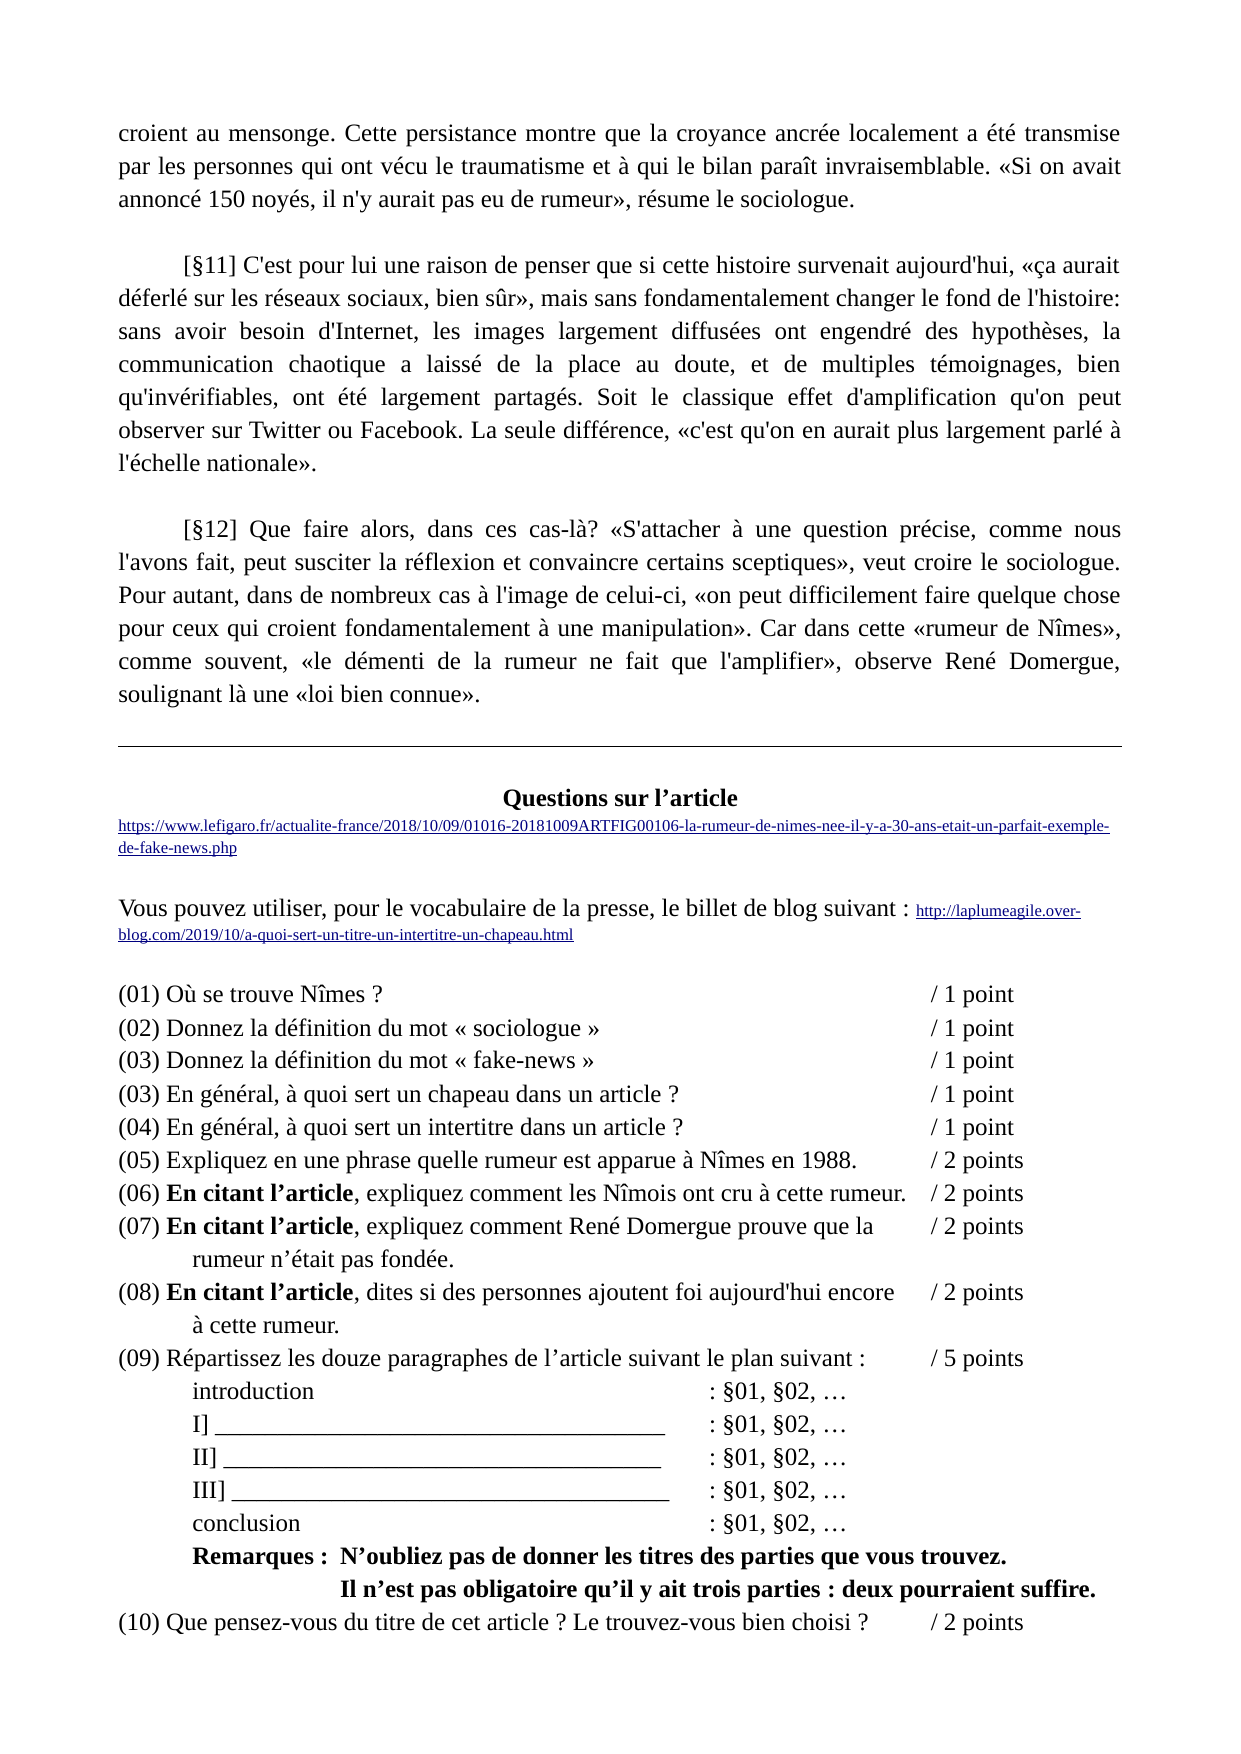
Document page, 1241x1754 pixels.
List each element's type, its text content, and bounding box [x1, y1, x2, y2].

text (02) Donnez la définition du mot « sociologue » / 1 point [118, 1013, 1122, 1041]
text I] ____________________________________ : §01, §02, … [118, 1409, 1122, 1438]
text III] ___________________________________ : §01, §02, … [118, 1475, 1122, 1504]
text introduction : §01, §02, … [118, 1376, 1122, 1404]
text Remarques : N’oubliez pas de donner les titres des parties que vous trouvez. [118, 1541, 1122, 1570]
text (05) Expliquez en une phrase quelle rumeur est apparue à Nîmes en 1988. / 2 points [118, 1145, 1122, 1173]
text à cette rumeur. [118, 1310, 1122, 1338]
text [§11] C'est pour lui une raison de penser que si cette histoire survenait aujourd'hui, «ça aurait déferlé sur les réseaux sociaux, bien sûr», mais sans fondamentalement changer le fond de l'histoire: sans avoir besoin d'Internet, les images largement diffusées ont engendré des hypothèses, la communication chaotique a laissé de la place au doute, et de multiples témoignages, bien qu'invérifiables, ont été largement partagés. Soit le classique effet d'amplification qu'on peut observer sur Twitter ou Facebook. La seule différence, «c'est qu'on en aurait plus largement parlé à l'échelle nationale». [118, 250, 1122, 477]
text (06) En citant l’article, expliquez comment les Nîmois ont cru à cette rumeur. / 2 points [118, 1178, 1122, 1206]
text (04) En général, à quoi sert un intertitre dans un article ? / 1 point [118, 1112, 1122, 1140]
text Vous pouvez utiliser, pour le vocabulaire de la presse, le billet de blog suivant : http://laplumeagile.over-blog.com/2019/10/a-quoi-sert-un-titre-un-intertitre-un-chapeau.html [118, 893, 1122, 944]
text Questions sur l’article [118, 783, 1122, 812]
text (08) En citant l’article, dites si des personnes ajoutent foi aujourd'hui encore / 2 points [118, 1277, 1122, 1306]
text (07) En citant l’article, expliquez comment René Domergue prouve que la / 2 points [118, 1211, 1122, 1239]
text https://www.lefigaro.fr/actualite-france/2018/10/09/01016-20181009ARTFIG00106-la-rumeur-de-nimes-nee-il-y-a-30-ans-etait-un-parfait-exemple-de-fake-news.php [118, 816, 1122, 857]
text (01) Où se trouve Nîmes ? / 1 point [118, 979, 1122, 1008]
text conclusion : §01, §02, … [118, 1508, 1122, 1537]
text II] ___________________________________ : §01, §02, … [118, 1442, 1122, 1471]
text (09) Répartissez les douze paragraphes de l’article suivant le plan suivant : / 5 points [118, 1343, 1122, 1372]
text croient au mensonge. Cette persistance montre que la croyance ancrée localement a été transmise par les personnes qui ont vécu le traumatisme et à qui le bilan paraît invraisemblable. «Si on avait annoncé 150 noyés, il n'y aurait pas eu de rumeur», résume le sociologue. [118, 118, 1122, 213]
text rumeur n’était pas fondée. [118, 1244, 1122, 1272]
text [§12] Que faire alors, dans ces cas-là? «S'attacher à une question précise, comme nous l'avons fait, peut susciter la réflexion et convaincre certains sceptiques», veut croire le sociologue. Pour autant, dans de nombreux cas à l'image de celui-ci, «on peut difficilement faire quelque chose pour ceux qui croient fondamentalement à une manipulation». Car dans cette «rumeur de Nîmes», comme souvent, «le démenti de la rumeur ne fait que l'amplifier», observe René Domergue, soulignant là une «loi bien connue». [118, 514, 1122, 708]
text Il n’est pas obligatoire qu’il y ait trois parties : deux pourraient suffire.(10) Que pensez-vous du titre de cet article ? Le trouvez-vous bien choisi ? / 2 points [118, 1574, 1122, 1636]
text (03) En général, à quoi sert un chapeau dans un article ? / 1 point [118, 1079, 1122, 1107]
text (03) Donnez la définition du mot « fake-news » / 1 point [118, 1046, 1122, 1074]
